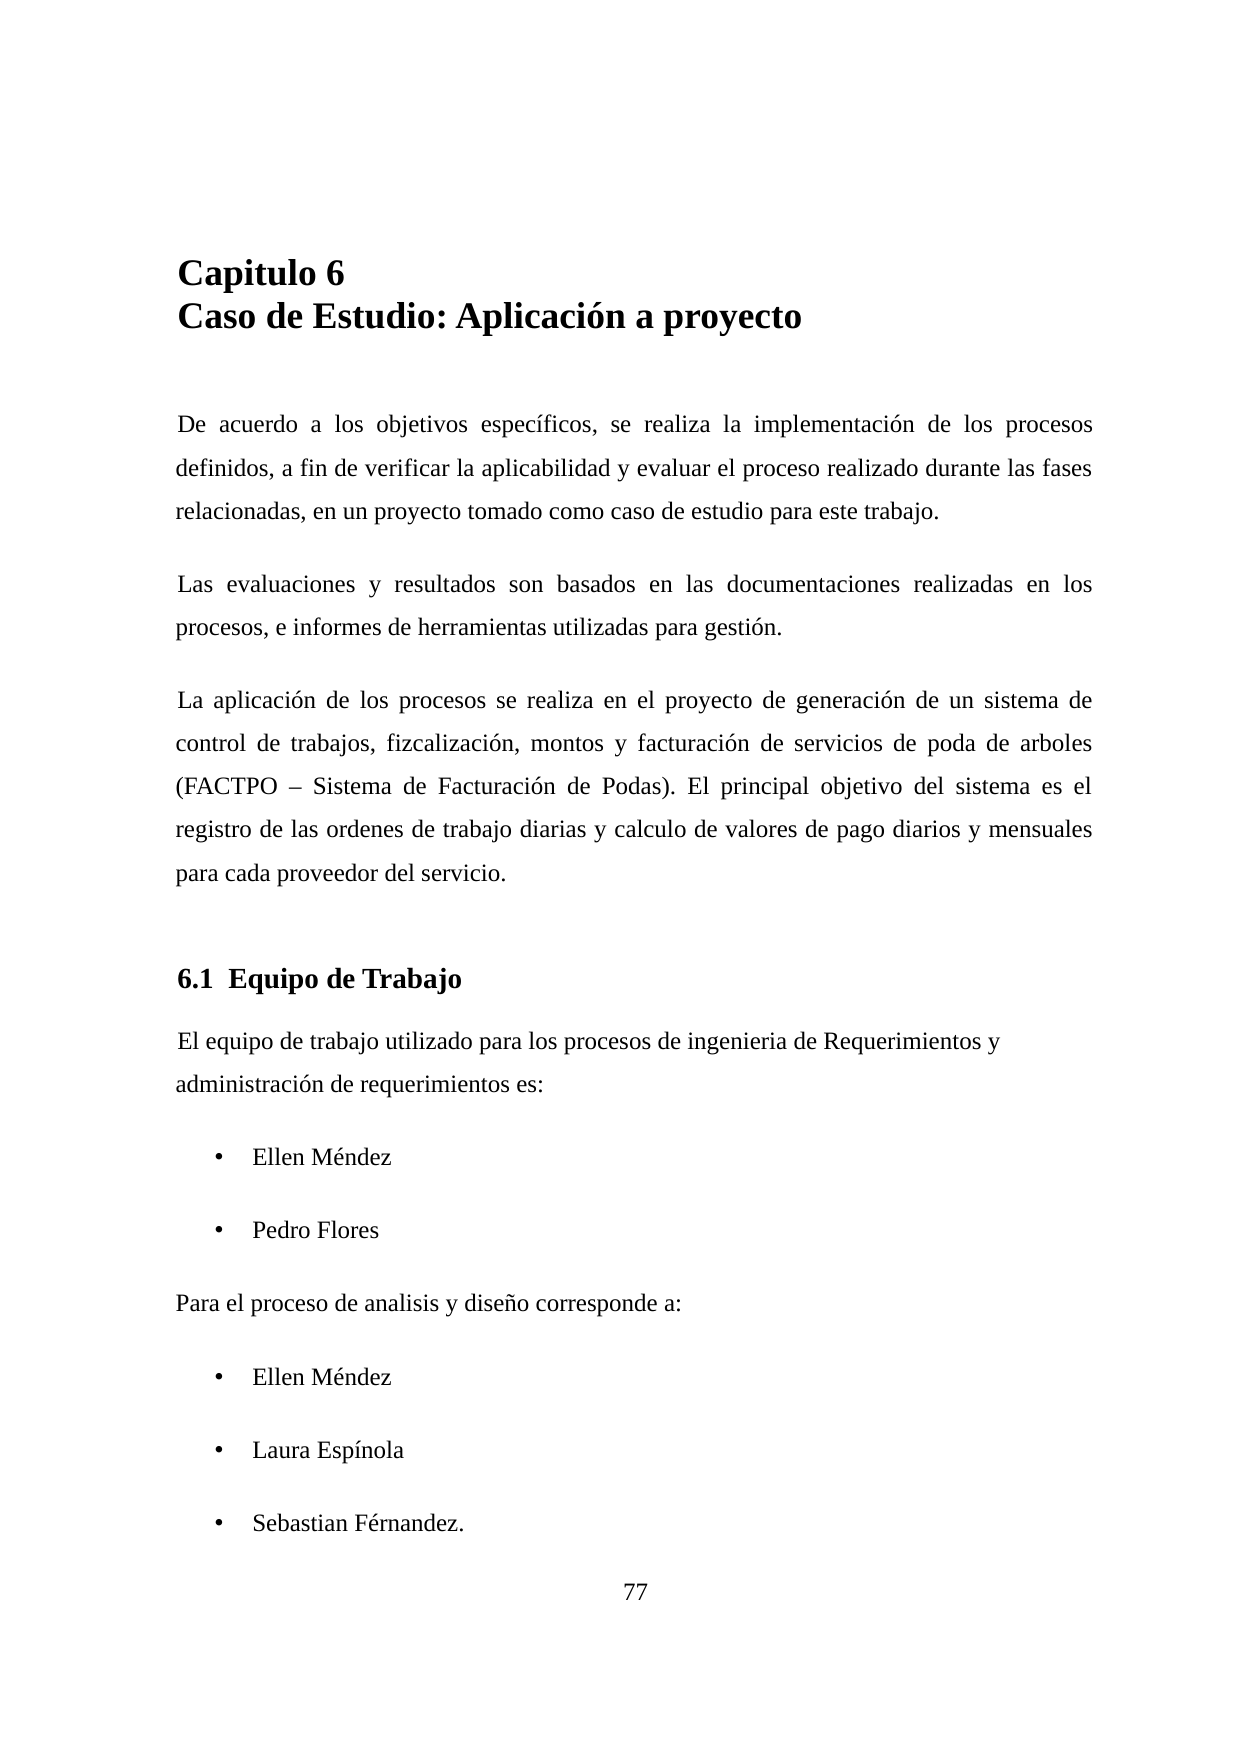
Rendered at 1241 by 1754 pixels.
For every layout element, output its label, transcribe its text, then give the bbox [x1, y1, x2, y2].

list Ellen Méndez [214, 1142, 1093, 1171]
list Ellen Méndez [214, 1362, 1093, 1390]
text El equipo de trabajo utilizado para los procesos de ingenieria de Requerimientos y administración de requerimientos es: [175, 1026, 1093, 1098]
title Capitulo 6 [177, 250, 1093, 293]
text De acuerdo a los objetivos específicos, se realiza la implementación de los procesos definidos, a fin de verificar la aplicabilidad y evaluar el proceso realizado durante las fases relacionadas, en un proyecto tomado como caso de estudio para este trabajo. [175, 409, 1093, 524]
text La aplicación de los procesos se realiza en el proyecto de generación de un sistema de control de trabajos, fizcalización, montos y facturación de servicios de poda de arboles (FACTPO – Sistema de Facturación de Podas). El principal objetivo del sistema es el registro de las ordenes de trabajo diarias y calculo de valores de pago diarios y mensuales para cada proveedor del servicio. [175, 685, 1093, 886]
list Para el proceso de analisis y diseño corresponde a: [175, 1288, 1093, 1317]
text Las evaluaciones y resultados son basados en las documentaciones realizadas en los procesos, e informes de herramientas utilizadas para gestión. [175, 569, 1093, 641]
list Laura Espínola [214, 1435, 1093, 1463]
list Pedro Flores [214, 1215, 1093, 1244]
list Sebastian Férnandez. [214, 1508, 1093, 1537]
subtitle 6.1 Equipo de Trabajo [177, 961, 1093, 994]
title Caso de Estudio: Aplicación a proyecto [177, 293, 1093, 336]
